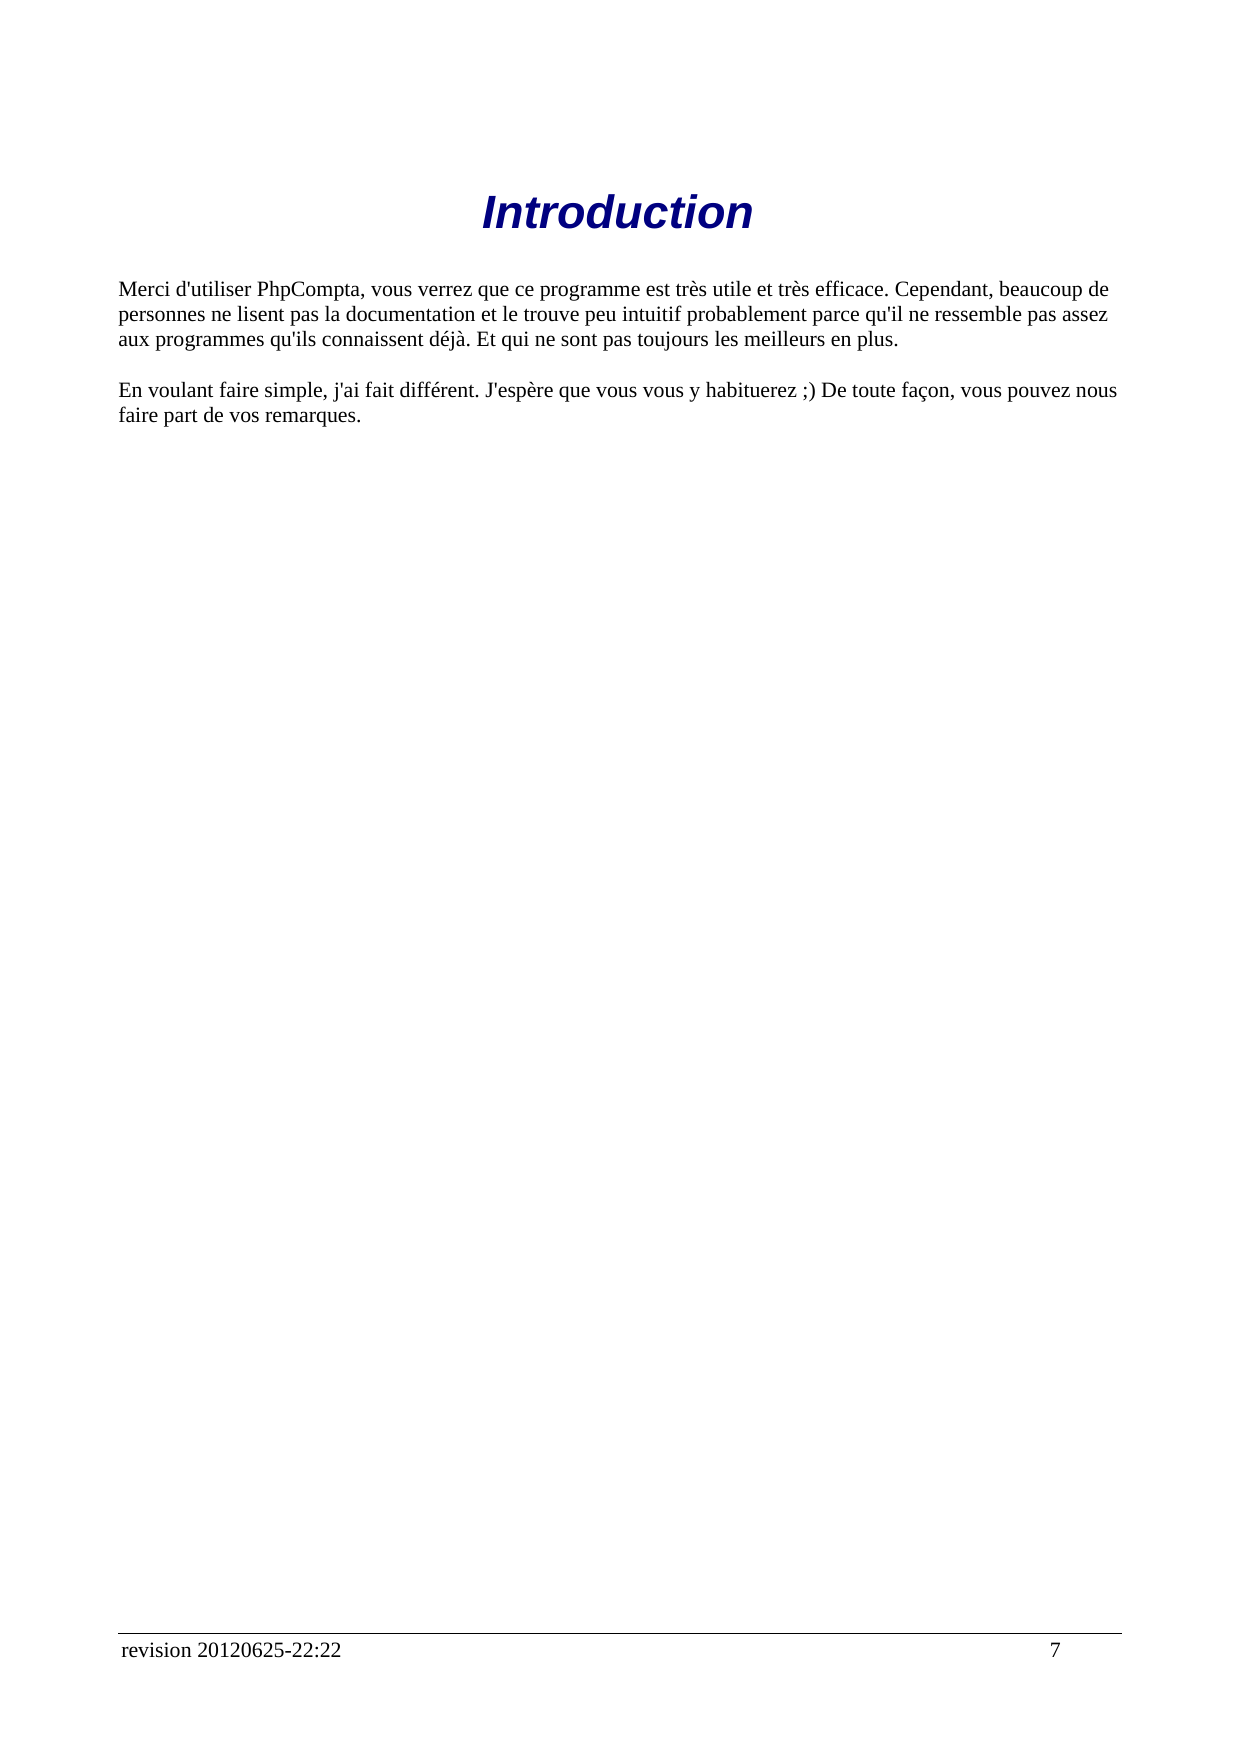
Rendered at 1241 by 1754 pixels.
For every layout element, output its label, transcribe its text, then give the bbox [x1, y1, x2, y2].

text En voulant faire simple, j'ai fait différent. J'espère que vous vous y habituerez ;) De toute façon, vous pouvez nous faire part de vos remarques. [118, 377, 1122, 427]
subtitle Introduction [118, 184, 1122, 238]
text Merci d'utiliser PhpCompta, vous verrez que ce programme est très utile et très efficace. Cependant, beaucoup de personnes ne lisent pas la documentation et le trouve peu intuitif probablement parce qu'il ne ressemble pas assez aux programmes qu'ils connaissent déjà. Et qui ne sont pas toujours les meilleurs en plus. [118, 276, 1122, 352]
